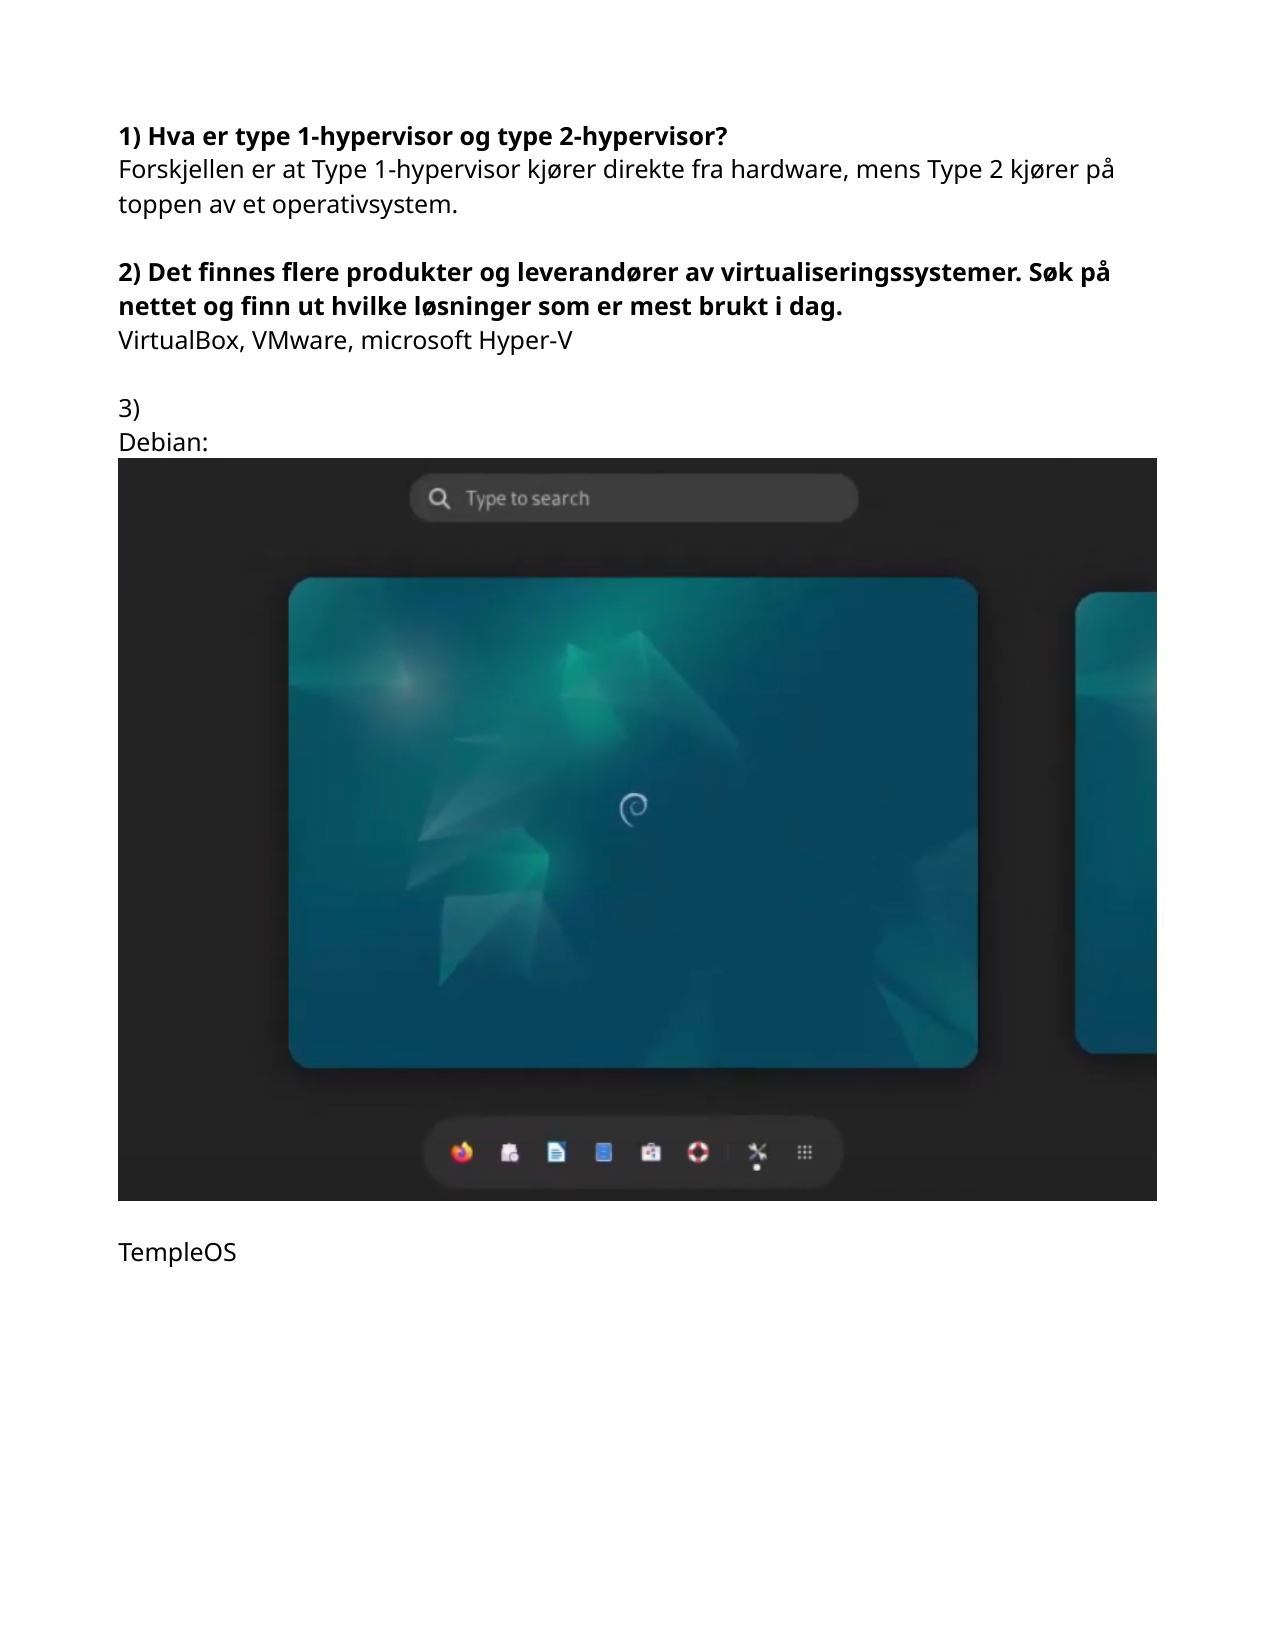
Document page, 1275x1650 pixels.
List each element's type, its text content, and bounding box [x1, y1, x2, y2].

picture [1103, 799, 1107, 814]
picture [1118, 892, 1133, 898]
text VirtualBox, VMware, microsoft Hyper-V [118, 322, 1157, 357]
text 2) Det finnes flere produkter og leverandører av virtualiseringssystemer. Søk på nettet og finn ut hvilke løsninger som er mest brukt i dag. [118, 254, 1157, 322]
text 3) [118, 391, 1157, 425]
picture [118, 458, 1157, 1201]
text Debian: [118, 425, 1157, 458]
picture [1106, 841, 1117, 868]
text 1) Hva er type 1-hypervisor og type 2-hypervisor? Forskjellen er at Type 1-hypervisor kjører direkte fra hardware, mens Type 2 kjører på toppen av et operativsystem. [118, 118, 1157, 220]
text TempleOS [118, 1235, 1157, 1269]
